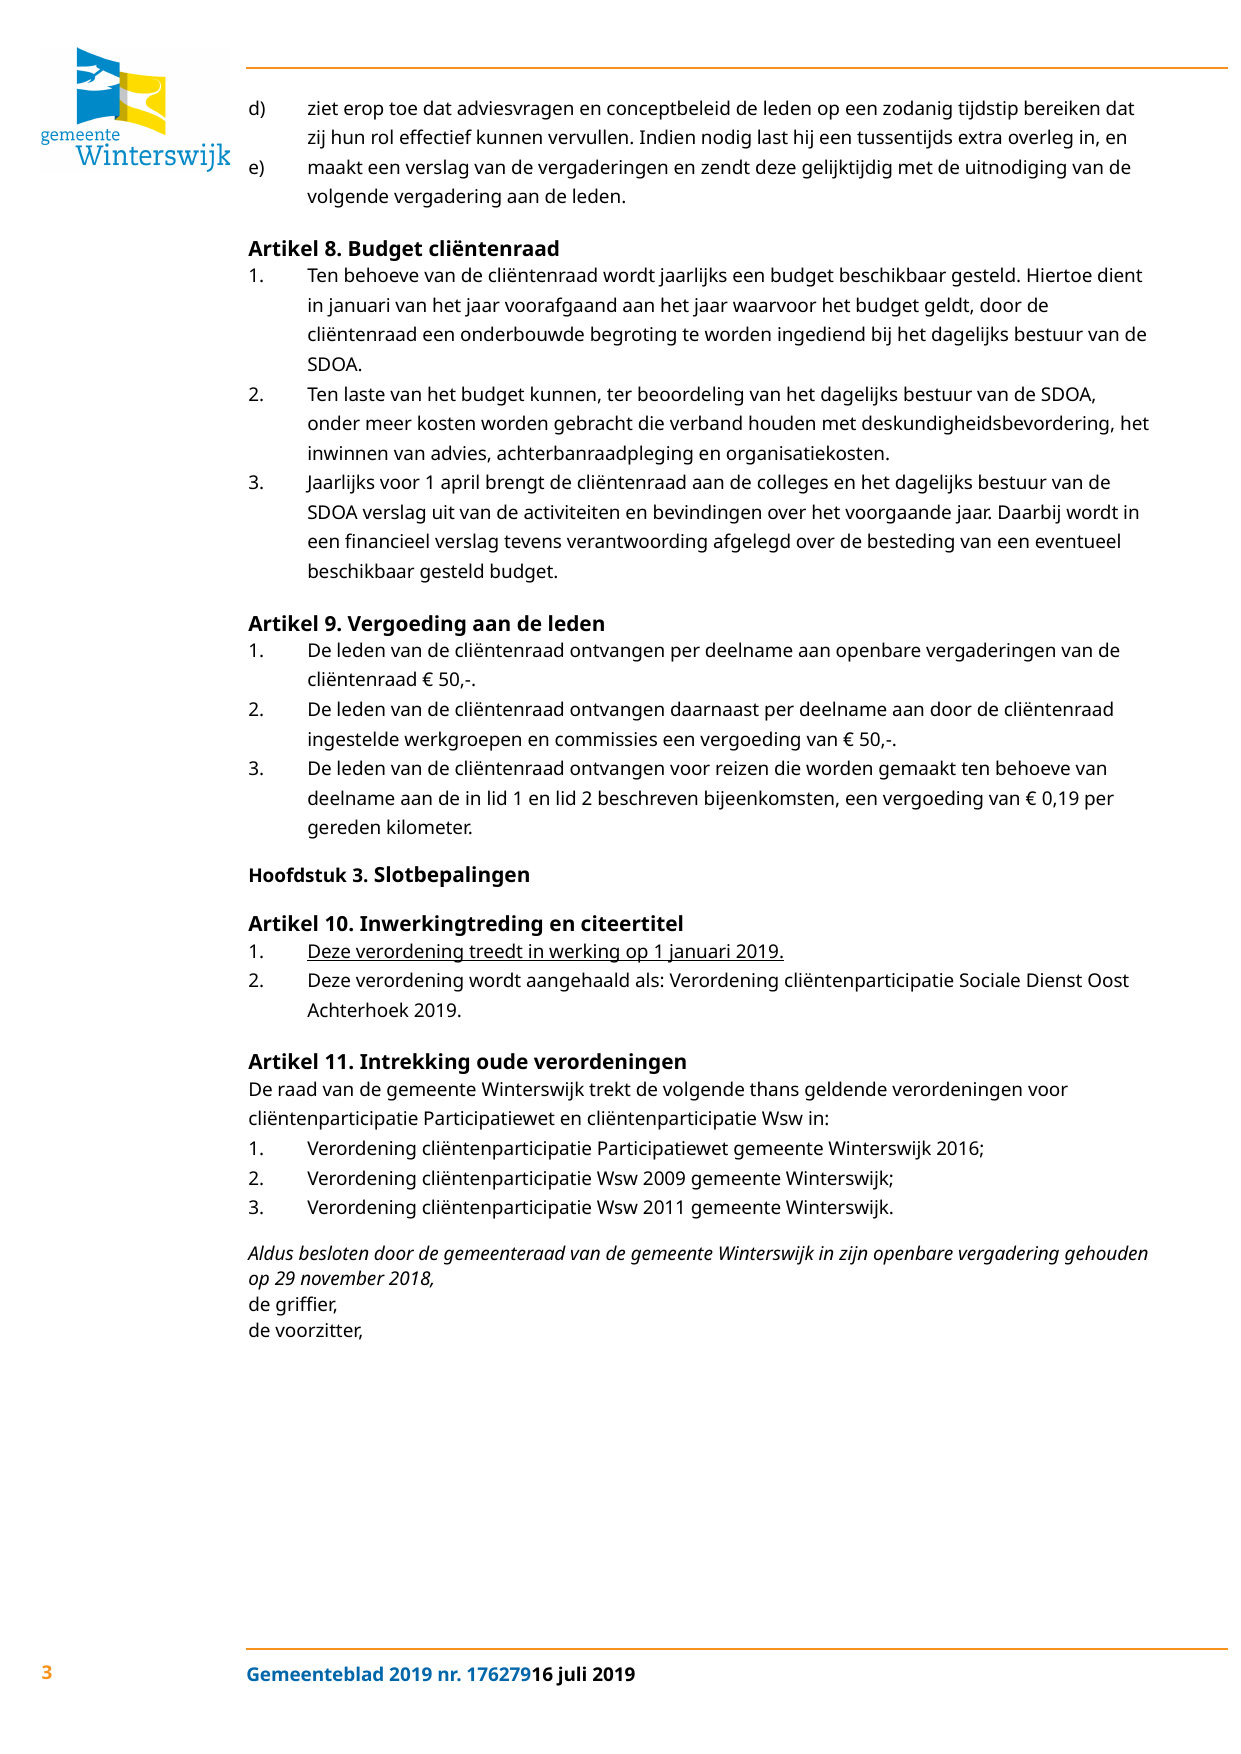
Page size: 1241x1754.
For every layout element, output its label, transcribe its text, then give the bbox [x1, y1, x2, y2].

text Aldus besloten door de gemeenteraad van de gemeente Winterswijk in zijn openbare vergadering gehouden op 29 november 2018, [248, 1240, 1152, 1291]
text Artikel 10. Inwerkingtreding en citeertitel [248, 909, 1152, 938]
list Ten laste van het budget kunnen, ter beoordeling van het dagelijks bestuur van de SDOA, onder meer kosten worden gebracht die verband houden met deskundigheidsbevordering, het inwinnen van advies, achterbanraadpleging en organisatiekosten. [248, 381, 1152, 466]
list De leden van de cliëntenraad ontvangen daarnaast per deelname aan door de cliëntenraad ingestelde werkgroepen en commissies een vergoeding van € 50,-. [248, 696, 1152, 752]
list Jaarlijks voor 1 april brengt de cliëntenraad aan de colleges en het dagelijks bestuur van de SDOA verslag uit van de activiteiten en bevindingen over het voorgaande jaar. Daarbij wordt in een financieel verslag tevens verantwoording afgelegd over de besteding van een eventueel beschikbaar gesteld budget. [248, 469, 1152, 584]
list Verordening cliëntenparticipatie Wsw 2011 gemeente Winterswijk. [248, 1194, 1152, 1220]
text de griffier, [248, 1291, 1152, 1317]
list Deze verordening treedt in werking op 1 januari 2019. [248, 938, 1152, 964]
picture [41, 47, 231, 172]
text De raad van de gemeente Winterswijk trekt de volgende thans geldende verordeningen voor cliëntenparticipatie Participatiewet en cliëntenparticipatie Wsw in: [248, 1076, 1152, 1131]
text Artikel 8. Budget cliëntenraad [248, 234, 1152, 262]
list ziet erop toe dat adviesvragen en conceptbeleid de leden op een zodanig tijdstip bereiken dat zij hun rol effectief kunnen vervullen. Indien nodig last hij een tussentijds extra overleg in, en [248, 95, 1152, 150]
text de voorzitter, [248, 1317, 1152, 1343]
list maakt een verslag van de vergaderingen en zendt deze gelijktijdig met de uitnodiging van de volgende vergadering aan de leden. [248, 154, 1152, 209]
list Verordening cliëntenparticipatie Participatiewet gemeente Winterswijk 2016; [248, 1135, 1152, 1161]
list Ten behoeve van de cliëntenraad wordt jaarlijks een budget beschikbaar gesteld. Hiertoe dient in januari van het jaar voorafgaand aan het jaar waarvoor het budget geldt, door de cliëntenraad een onderbouwde begroting te worden ingediend bij het dagelijks bestuur van de SDOA. [248, 262, 1152, 377]
list De leden van de cliëntenraad ontvangen per deelname aan openbare vergaderingen van de cliëntenraad € 50,-. [248, 637, 1152, 692]
list De leden van de cliëntenraad ontvangen voor reizen die worden gemaakt ten behoeve van deelname aan de in lid 1 en lid 2 beschreven bijeenkomsten, een vergoeding van € 0,19 per gereden kilometer. [248, 755, 1152, 840]
picture [225, 153, 231, 162]
list Verordening cliëntenparticipatie Wsw 2009 gemeente Winterswijk; [248, 1165, 1152, 1190]
text Artikel 9. Vergoeding aan de leden [248, 609, 1152, 637]
text Hoofdstuk 3. Slotbepalingen [248, 860, 1152, 889]
list Deze verordening wordt aangehaald als: Verordening cliëntenparticipatie Sociale Dienst Oost Achterhoek 2019. [248, 967, 1152, 1023]
text Artikel 11. Intrekking oude verordeningen [248, 1047, 1152, 1076]
